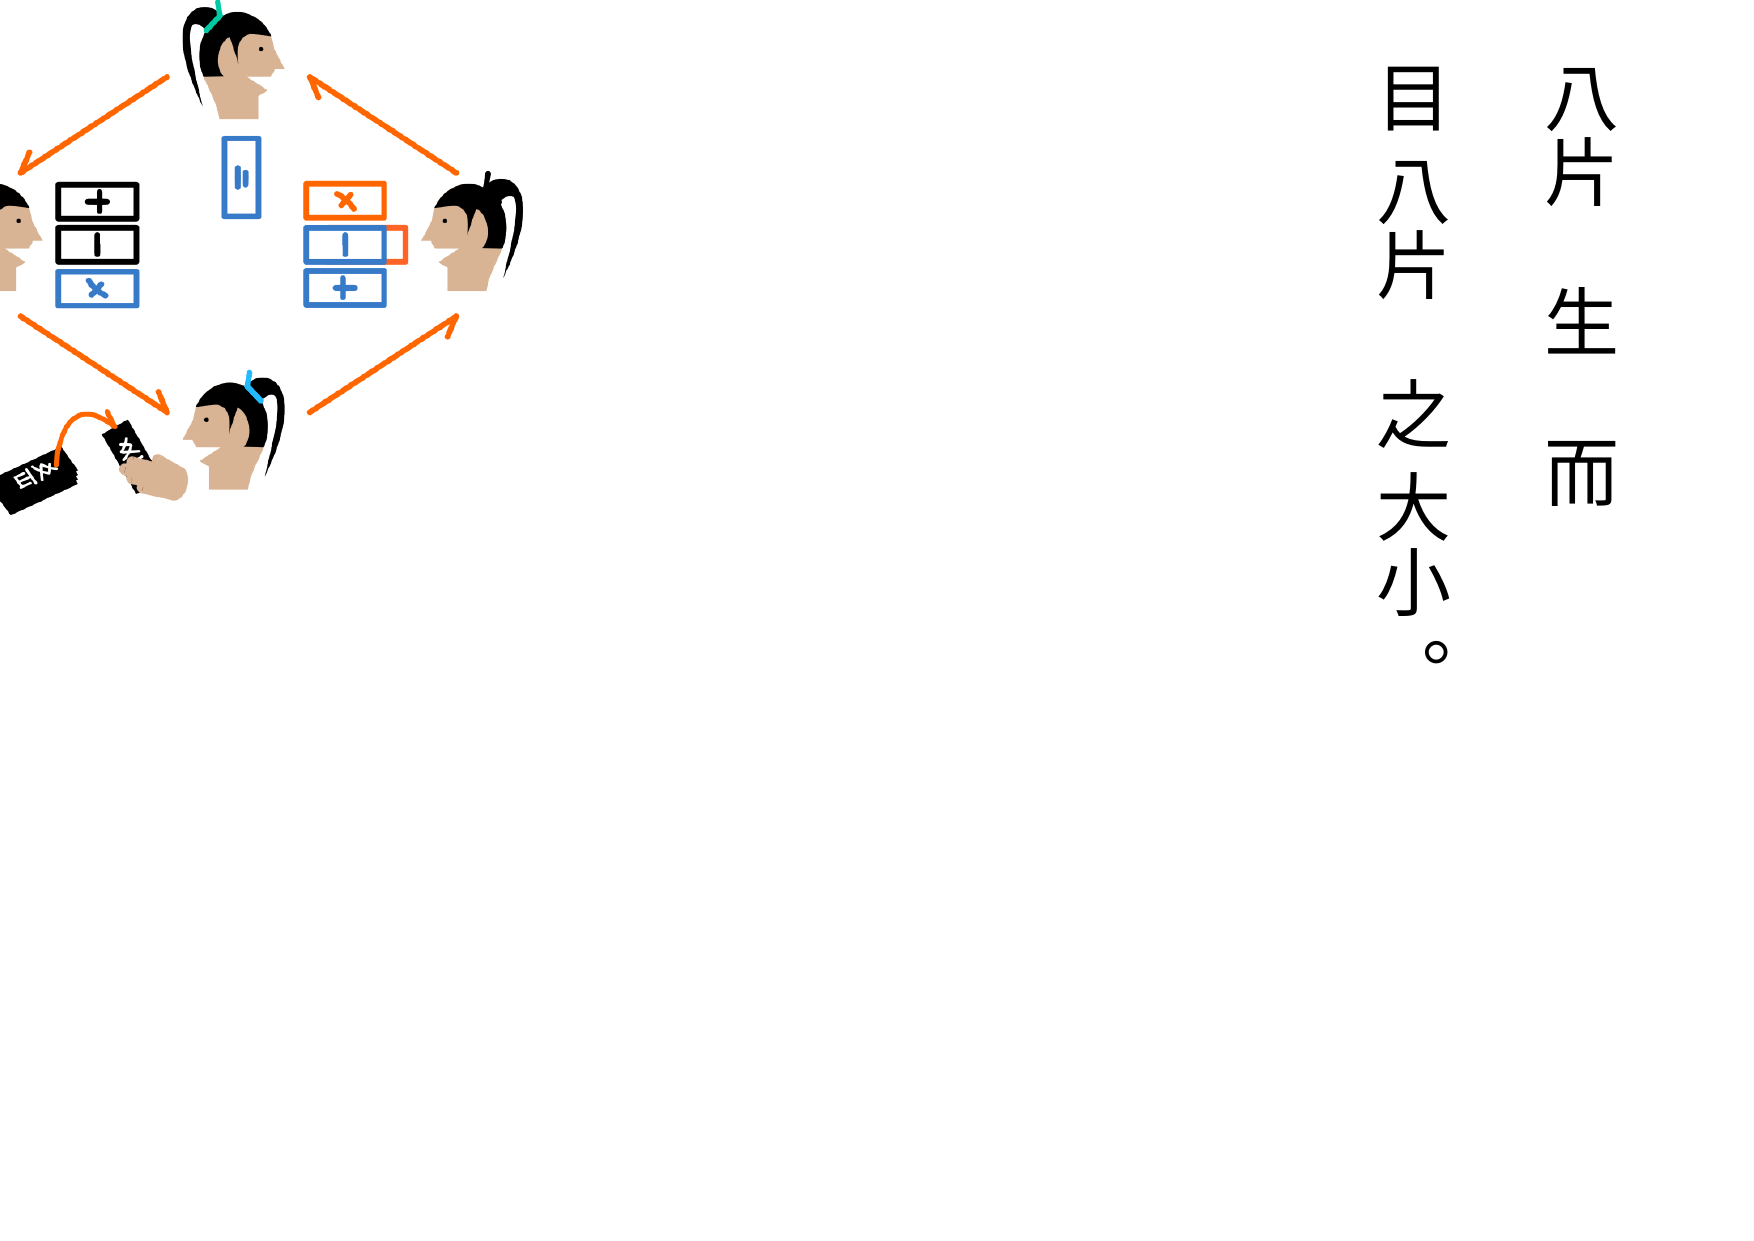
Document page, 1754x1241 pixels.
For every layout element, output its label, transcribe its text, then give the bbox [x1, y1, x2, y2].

picture [0, 0, 523, 515]
text 目 八片 之 大小 。 [1359, 59, 1468, 1181]
text 八片 生 而 [1527, 59, 1636, 1181]
